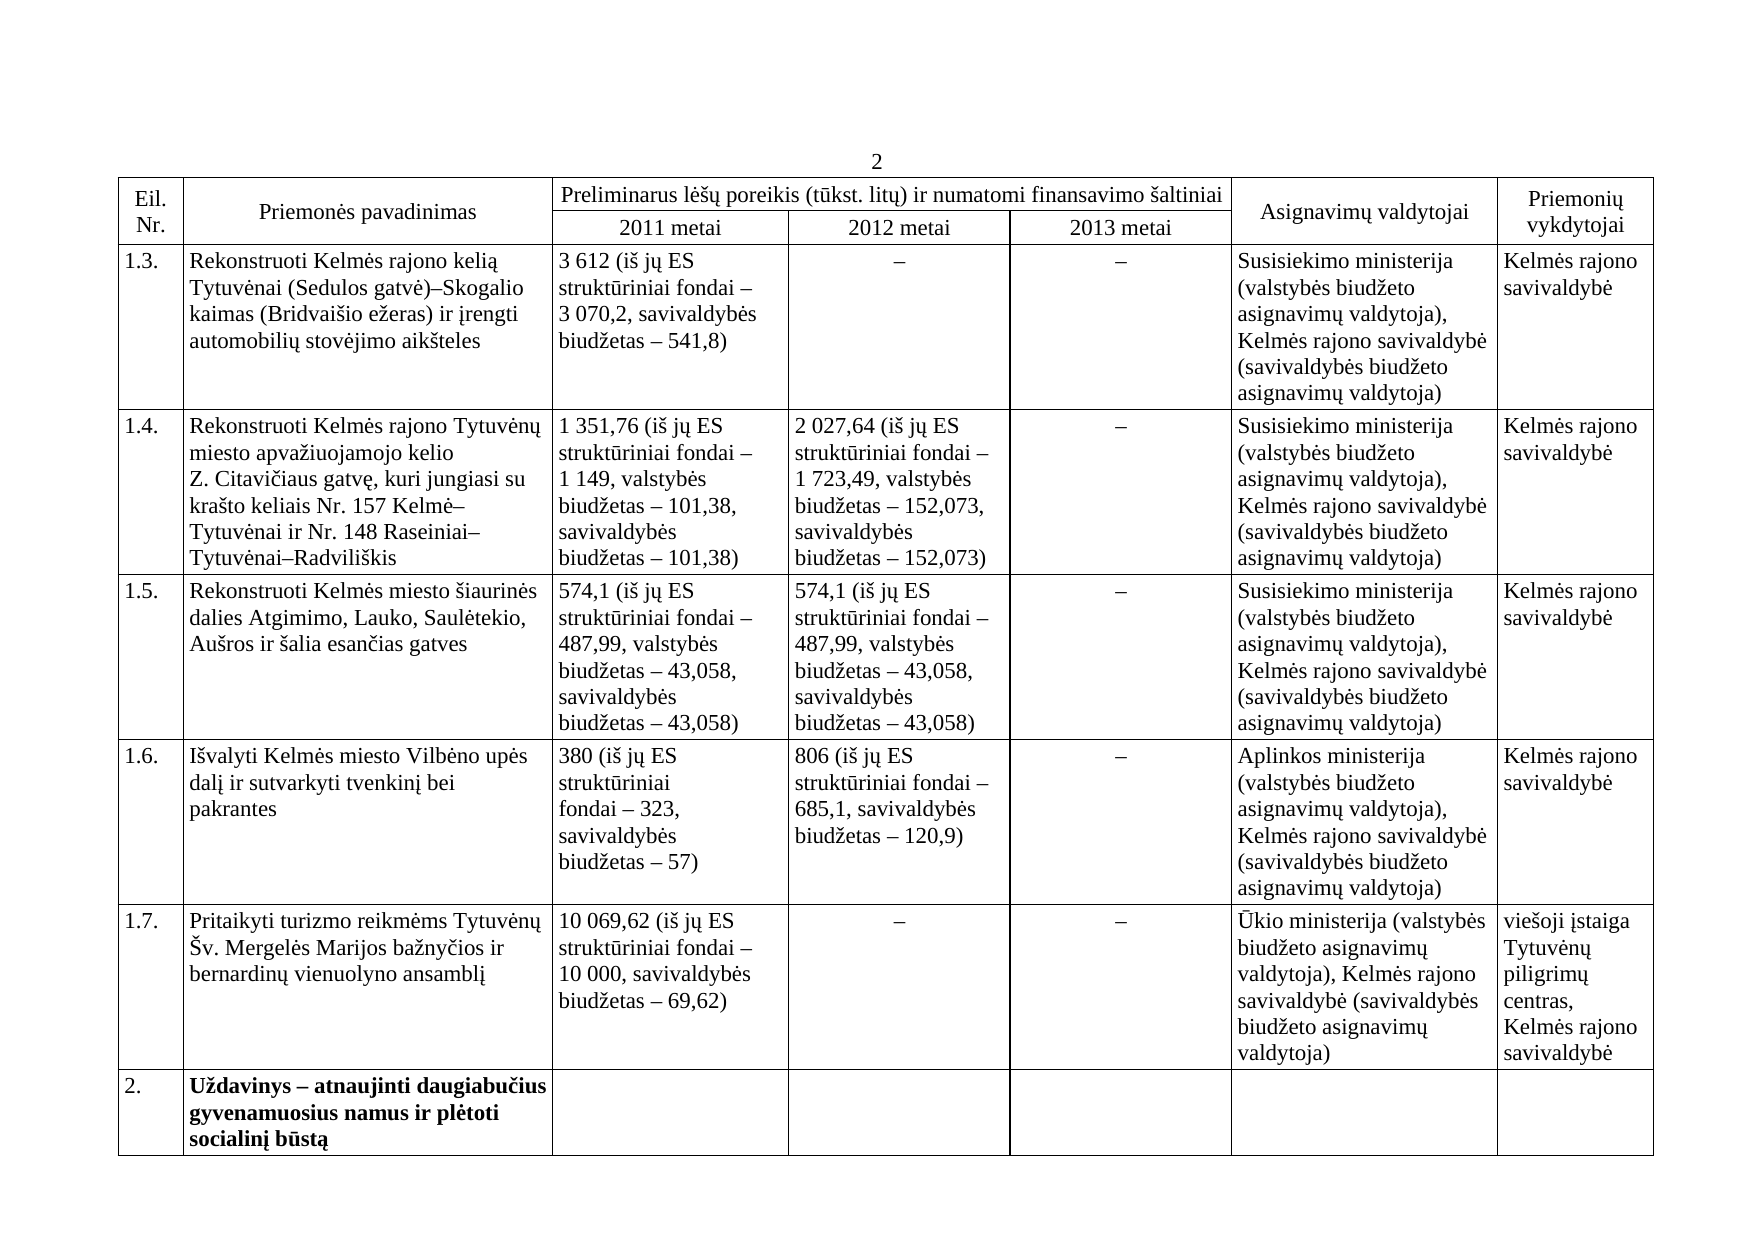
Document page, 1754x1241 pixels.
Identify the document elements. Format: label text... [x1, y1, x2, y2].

table_cell 3 612 (iš jų ES struktūriniai fondai –3 070,2, savivaldybės biudžetas – 541,8) [553, 245, 788, 409]
table_cell 574,1 (iš jų ES struktūriniai fondai – 487,99, valstybės biudžetas – 43,058, savivaldybės biudžetas – 43,058) [553, 575, 788, 739]
table_cell 574,1 (iš jų ES struktūriniai fondai –487,99, valstybės biudžetas – 43,058, savivaldybės biudžetas – 43,058) [789, 575, 1009, 739]
table_cell Kelmės rajono savivaldybė [1498, 245, 1653, 409]
table_cell 2013 metai [1011, 211, 1231, 244]
table_cell [1011, 1070, 1231, 1154]
table_cell Susisiekimo ministerija (valstybės biudžeto asignavimų valdytoja), Kelmės rajono savivaldybė (savivaldybės biudžeto asignavimų valdytoja) [1232, 245, 1497, 409]
table_cell 1 351,76 (iš jų ES struktūriniai fondai – 1 149, valstybės biudžetas – 101,38, savivaldybės biudžetas – 101,38) [553, 410, 788, 574]
table_cell 1.6. [119, 740, 183, 904]
table_cell – [1011, 740, 1231, 904]
table_cell Kelmės rajono savivaldybė [1498, 410, 1653, 574]
table_cell [1232, 1070, 1497, 1154]
table_cell 1.4. [119, 410, 183, 574]
table_cell 380 (iš jų ES struktūriniai fondai – 323, savivaldybės biudžetas – 57) [553, 740, 788, 904]
table_cell viešoji įstaiga Tytuvėnų piligrimų centras, Kelmės rajono savivaldybė [1498, 905, 1653, 1069]
table_cell 1.3. [119, 245, 183, 409]
table_cell – [789, 905, 1009, 1069]
table_cell 1.7. [119, 905, 183, 1069]
table_cell [1498, 1070, 1653, 1154]
table_cell 806 (iš jų ES struktūriniai fondai –685,1, savivaldybės biudžetas – 120,9) [789, 740, 1009, 904]
table_cell Rekonstruoti Kelmės rajono kelią Tytuvėnai (Sedulos gatvė)–Skogalio kaimas (Bridvaišio ežeras) ir įrengti automobilių stovėjimo aikšteles [184, 245, 552, 409]
table_cell 10 069,62 (iš jų ES struktūriniai fondai – 10 000, savivaldybės biudžetas – 69,62) [553, 905, 788, 1069]
table_cell [789, 1070, 1009, 1154]
table_header Priemonės pavadinimas [184, 178, 552, 244]
table_cell Kelmės rajono savivaldybė [1498, 575, 1653, 739]
table_cell Uždavinys – atnaujinti daugiabučius gyvenamuosius namus ir plėtoti socialinį būstą [184, 1070, 552, 1154]
table_cell 2012 metai [789, 211, 1009, 244]
table_cell Susisiekimo ministerija (valstybės biudžeto asignavimų valdytoja), Kelmės rajono savivaldybė (savivaldybės biudžeto asignavimų valdytoja) [1232, 410, 1497, 574]
table_cell Rekonstruoti Kelmės miesto šiaurinės dalies Atgimimo, Lauko, Saulėtekio, Aušros ir šalia esančias gatves [184, 575, 552, 739]
table_header Eil. Nr. [119, 178, 183, 244]
table_cell [553, 1070, 788, 1154]
table_header Asignavimų valdytojai [1232, 178, 1497, 244]
table_cell 2. [119, 1070, 183, 1154]
table_cell – [789, 245, 1009, 409]
table_cell Aplinkos ministerija (valstybės biudžeto asignavimų valdytoja), Kelmės rajono savivaldybė (savivaldybės biudžeto asignavimų valdytoja) [1232, 740, 1497, 904]
table_cell 2 027,64 (iš jų ES struktūriniai fondai –1 723,49, valstybės biudžetas – 152,073, savivaldybės biudžetas – 152,073) [789, 410, 1009, 574]
table_cell 2011 metai [553, 211, 788, 244]
table_cell Išvalyti Kelmės miesto Vilbėno upės dalį ir sutvarkyti tvenkinį bei pakrantes [184, 740, 552, 904]
table_cell – [1011, 575, 1231, 739]
table_cell Pritaikyti turizmo reikmėms Tytuvėnų Šv. Mergelės Marijos bažnyčios ir bernardinų vienuolyno ansamblį [184, 905, 552, 1069]
table_cell Rekonstruoti Kelmės rajono Tytuvėnų miesto apvažiuojamojo kelio Z. Citavičiaus gatvę, kuri jungiasi su krašto keliais Nr. 157 Kelmė–Tytuvėnai ir Nr. 148 Raseiniai–Tytuvėnai–Radviliškis [184, 410, 552, 574]
table_header Preliminarus lėšų poreikis (tūkst. litų) ir numatomi finansavimo šaltiniai [553, 178, 1231, 210]
table_cell 1.5. [119, 575, 183, 739]
table_cell – [1011, 245, 1231, 409]
table_cell Ūkio ministerija (valstybės biudžeto asignavimų valdytoja), Kelmės rajono savivaldybė (savivaldybės biudžeto asignavimų valdytoja) [1232, 905, 1497, 1069]
table_cell – [1011, 410, 1231, 574]
table_header Priemonių vykdytojai [1498, 178, 1653, 244]
table_cell Susisiekimo ministerija (valstybės biudžeto asignavimų valdytoja), Kelmės rajono savivaldybė (savivaldybės biudžeto asignavimų valdytoja) [1232, 575, 1497, 739]
table_cell Kelmės rajono savivaldybė [1498, 740, 1653, 904]
table_cell – [1011, 905, 1231, 1069]
